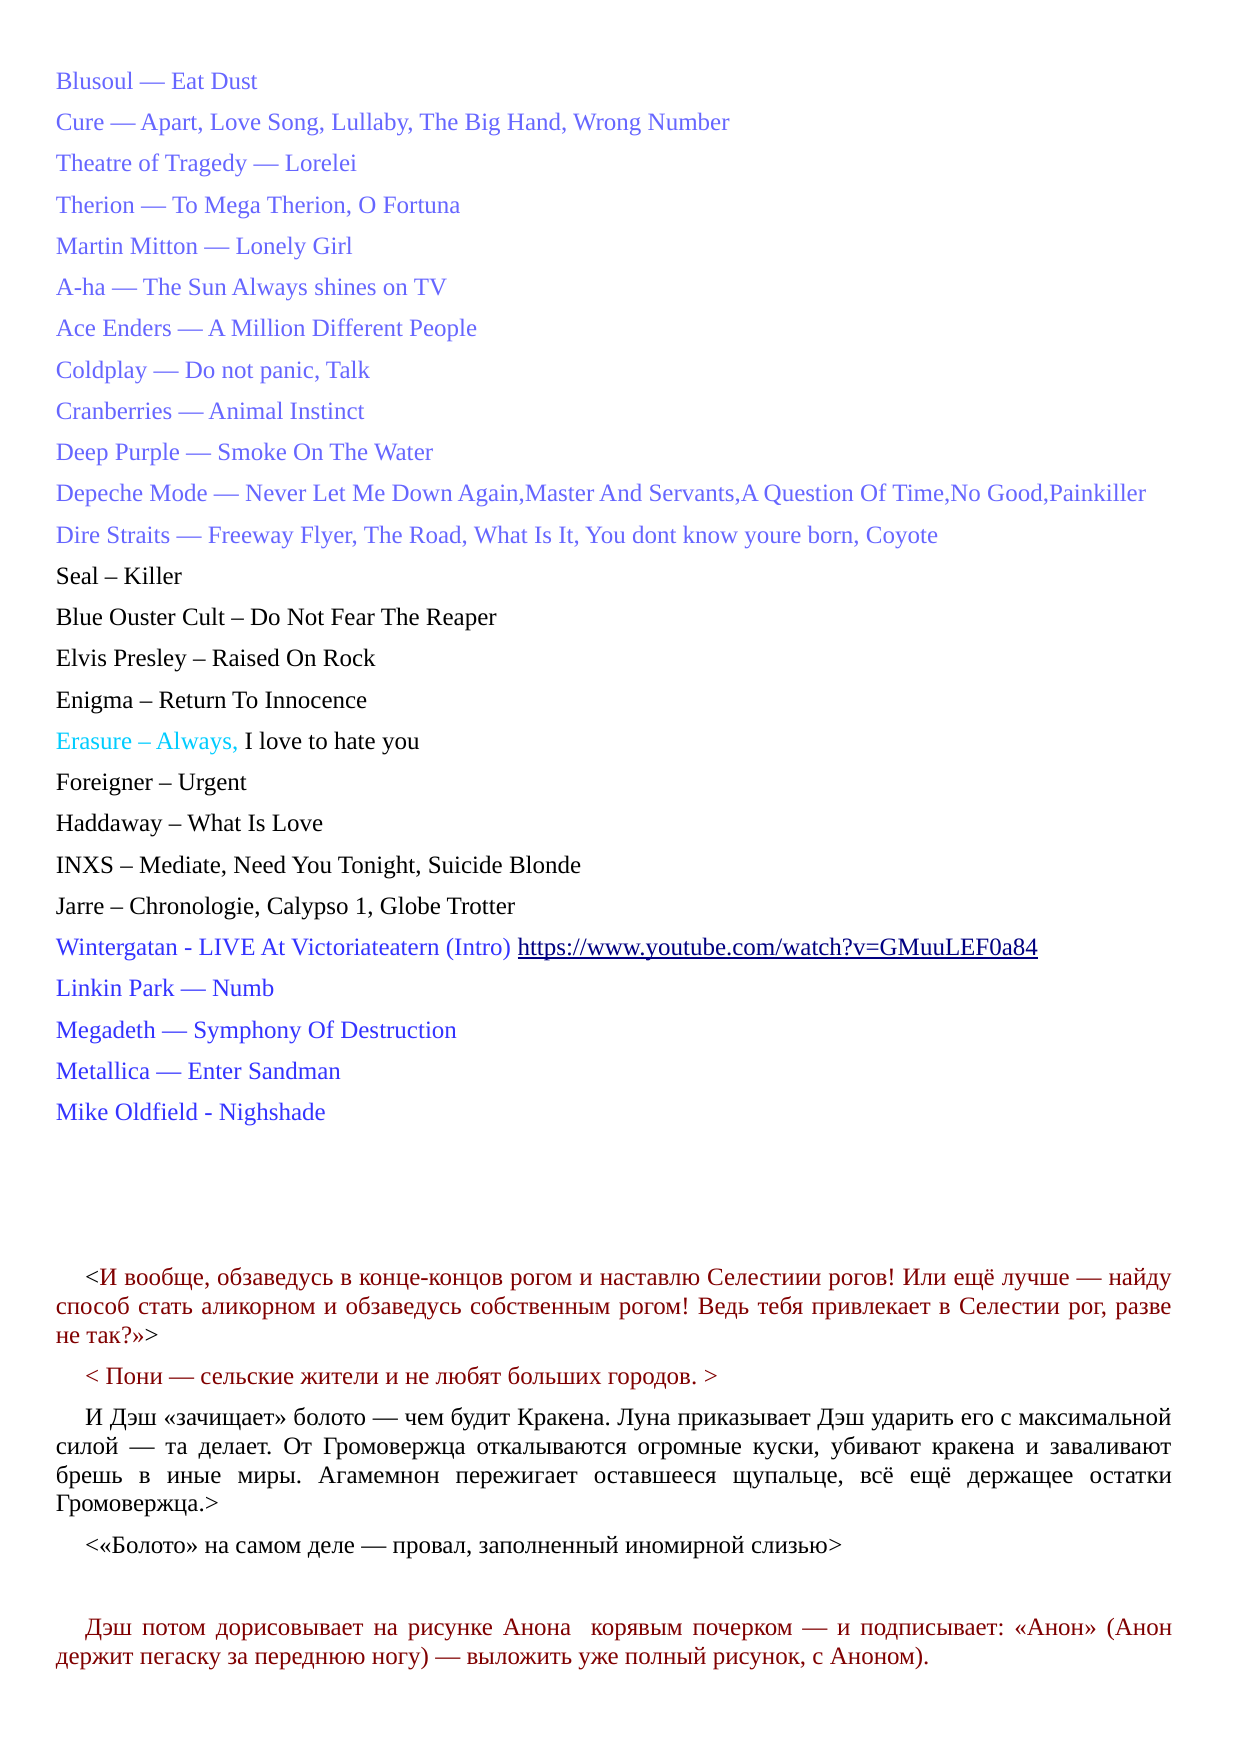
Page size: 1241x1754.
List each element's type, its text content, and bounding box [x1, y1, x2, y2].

text Dire Straits — Freeway Flyer, The Road, What Is It, You dont know youre born, Coyote [56, 520, 1173, 548]
text Wintergatan - LIVE At Victoriateatern (Intro) https://www.youtube.com/watch?v=GMuuLEF0a84 [56, 932, 1173, 961]
text Cranberries — Animal Instinct [56, 396, 1173, 425]
text Jarre – Chronologie, Calypso 1, Globe Trotter [56, 891, 1173, 920]
text Seal – Killer [56, 561, 1173, 590]
text Mike Oldfield - Nighshade [56, 1097, 1173, 1126]
text < Пони — сельские жители и не любят больших городов. > [56, 1361, 1173, 1390]
text <«Болото» на самом деле — провал, заполненный иномирной слизью> [56, 1530, 1173, 1558]
text Therion — To Mega Therion, O Fortuna [56, 190, 1173, 218]
text INXS – Mediate, Need You Tonight, Suicide Blonde [56, 850, 1173, 878]
text Enigma – Return To Innocence [56, 685, 1173, 713]
text Elvis Presley – Raised On Rock [56, 643, 1173, 672]
text Дэш потом дорисовывает на рисунке Анона корявым почерком — и подписывает: «Анон» (Анон держит пегаску за переднюю ногу) — выложить уже полный рисунок, с Аноном). [56, 1612, 1173, 1670]
text И Дэш «зачищает» болото — чем будит Кракена. Луна приказывает Дэш ударить его с максимальной силой — та делает. От Громовержца откалываются огромные куски, убивают кракена и заваливают брешь в иные миры. Агамемнон пережигает оставшееся щупальце, всё ещё держащее остатки Громовержца.> [56, 1402, 1173, 1517]
text Blusoul — Eat Dust [56, 66, 1173, 95]
text Erasure – Always, I love to hate you [56, 726, 1173, 755]
text Martin Mitton — Lonely Girl [56, 231, 1173, 260]
text Coldplay — Do not panic, Talk [56, 355, 1173, 383]
text Metallica — Enter Sandman [56, 1056, 1173, 1085]
text A-ha — The Sun Always shines on TV [56, 272, 1173, 301]
text Depeche Mode — Never Let Me Down Again,Master And Servants,A Question Of Time,No Good,Painkiller [56, 478, 1173, 507]
text Ace Enders — A Million Different People [56, 313, 1173, 342]
text Linkin Park — Numb [56, 973, 1173, 1002]
text <И вообще, обзаведусь в конце-концов рогом и наставлю Селестиии рогов! Или ещё лучше — найду способ стать аликорном и обзаведусь собственным рогом! Ведь тебя привлекает в Селестии рог, разве не так?»> [56, 1262, 1173, 1348]
text Megadeth — Symphony Of Destruction [56, 1015, 1173, 1043]
text Foreigner – Urgent [56, 767, 1173, 796]
text Theatre of Tragedy — Lorelei [56, 148, 1173, 177]
text Blue Ouster Cult – Do Not Fear The Reaper [56, 602, 1173, 631]
text Deep Purple — Smoke On The Water [56, 437, 1173, 466]
text Haddaway – What Is Love [56, 808, 1173, 837]
text Cure — Apart, Love Song, Lullaby, The Big Hand, Wrong Number [56, 107, 1173, 136]
